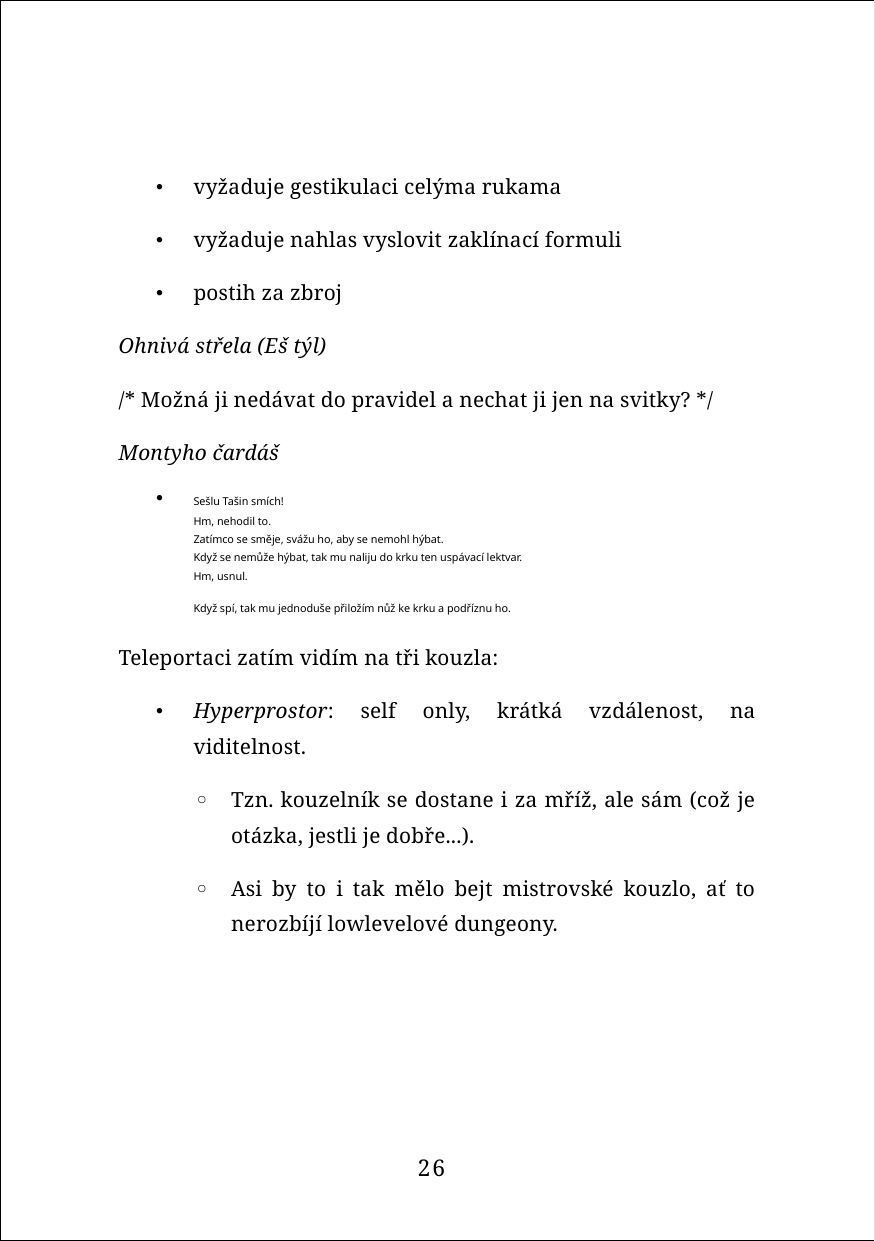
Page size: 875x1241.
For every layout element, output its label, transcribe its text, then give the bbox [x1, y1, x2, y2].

list vyžaduje nahlas vyslovit zaklínací formuli [156, 225, 756, 253]
list vyžaduje gestikulaci celýma rukama [156, 172, 756, 200]
list postih za zbroj [156, 278, 756, 307]
list Hyperprostor: self only, krátká vzdálenost, na viditelnost. [156, 697, 756, 761]
text Ohnivá střela (Eš týl) [118, 331, 756, 360]
list Tzn. kouzelník se dostane i za mříž, ale sám (což je otázka, jestli je dobře...). [193, 785, 756, 849]
list Asi by to i tak mělo bejt mistrovské kouzlo, ať to nerozbíjí lowlevelové dungeony. [193, 874, 756, 938]
list Sešlu Tašin smích! Hm, nehodil to. Zatímco se směje, svážu ho, aby se nemohl hýbat. Když se nemůže hýbat, tak mu naliju do krku ten uspávací lektvar. Hm, usnul. Když spí, tak mu jednoduše přiložím nůž ke krku a podříznu ho. [156, 491, 756, 618]
text Teleportaci zatím vidím na tři kouzla: [118, 643, 756, 672]
text /* Možná ji nedávat do pravidel a nechat ji jen na svitky? */ [118, 385, 756, 413]
text Montyho čardáš [118, 438, 756, 466]
